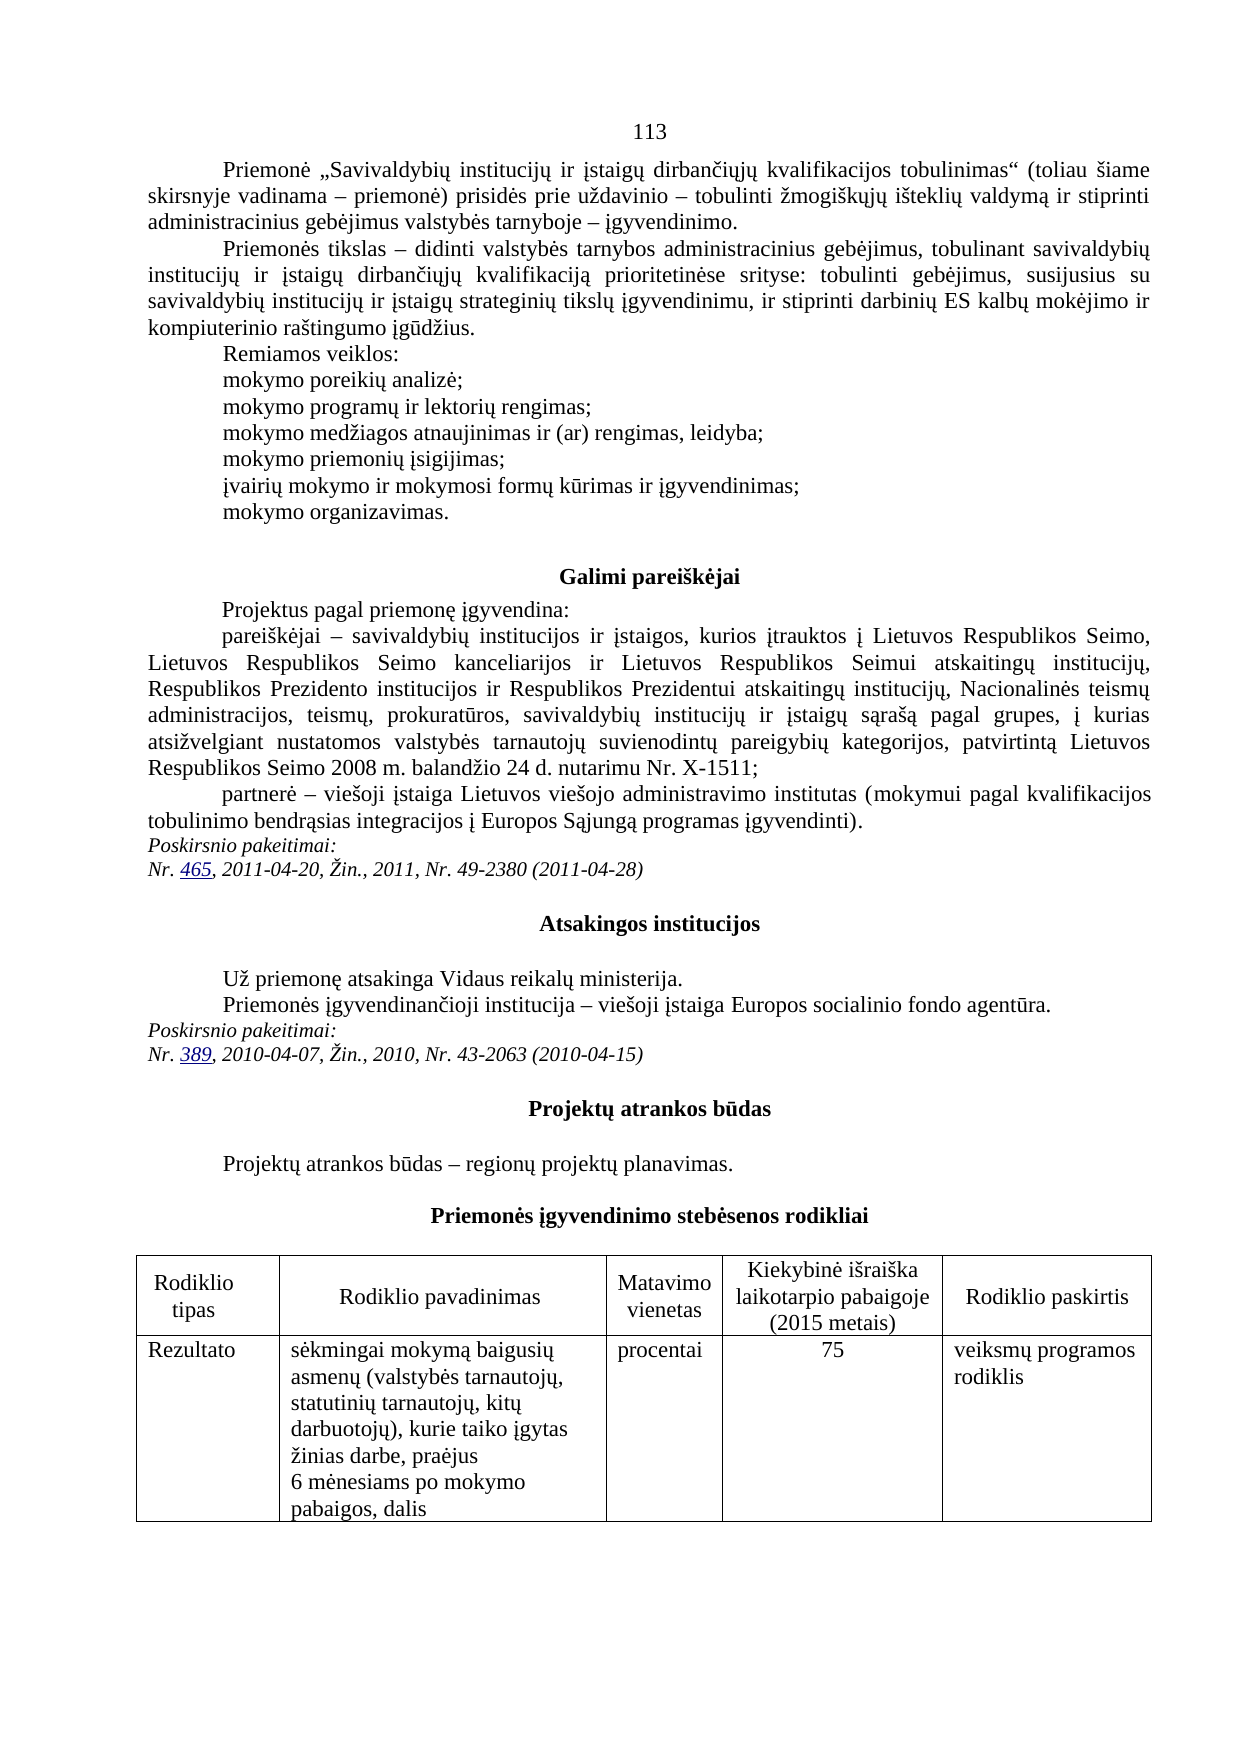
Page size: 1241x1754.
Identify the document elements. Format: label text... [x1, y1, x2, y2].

text Nr. 389, 2010-04-07, Žin., 2010, Nr. 43-2063 (2010-04-15) [148, 1042, 1152, 1066]
table_cell Rezultato [137, 1336, 279, 1521]
text Nr. 465, 2011-04-20, Žin., 2011, Nr. 49-2380 (2011-04-28) [148, 857, 1152, 881]
text pareiškėjai – savivaldybių institucijos ir įstaigos, kurios įtrauktos į Lietuvos Respublikos Seimo, Lietuvos Respublikos Seimo kanceliarijos ir Lietuvos Respublikos Seimui atskaitingų institucijų, Respublikos Prezidento institucijos ir Respublikos Prezidentui atskaitingų institucijų, Nacionalinės teismų administracijos, teismų, prokuratūros, savivaldybių institucijų ir įstaigų sąrašą pagal grupes, į kurias atsižvelgiant nustatomos valstybės tarnautojų suvienodintų pareigybių kategorijos, patvirtintą Lietuvos Respublikos Seimo 2008 m. balandžio 24 d. nutarimu Nr. X-1511; [148, 622, 1152, 781]
table_header Rodiklio pavadinimas [280, 1256, 606, 1335]
table_cell 75 [723, 1336, 942, 1521]
table_cell sėkmingai mokymą baigusių asmenų (valstybės tarnautojų, statutinių tarnautojų, kitų darbuotojų), kurie taiko įgytas žinias darbe, praėjus 6 mėnesiams po mokymo pabaigos, dalis [280, 1336, 606, 1521]
text Poskirsnio pakeitimai: [148, 833, 1152, 857]
text Priemonės įgyvendinančioji institucija – viešoji įstaiga Europos socialinio fondo agentūra. [148, 992, 1152, 1018]
text Projektų atrankos būdas – regionų projektų planavimas. [148, 1150, 1152, 1176]
text Atsakingos institucijos [148, 910, 1152, 936]
table_cell procentai [607, 1336, 722, 1521]
text Priemonės įgyvendinimo stebėsenos rodikliai [148, 1203, 1152, 1229]
text Projektų atrankos būdas [148, 1095, 1152, 1121]
text mokymo programų ir lektorių rengimas; [148, 393, 1152, 419]
text Poskirsnio pakeitimai: [148, 1018, 1152, 1042]
table_header Matavimo vienetas [607, 1256, 722, 1335]
text Priemonės tikslas – didinti valstybės tarnybos administracinius gebėjimus, tobulinant savivaldybių institucijų ir įstaigų dirbančiųjų kvalifikaciją prioritetinėse srityse: tobulinti gebėjimus, susijusius su savivaldybių institucijų ir įstaigų strateginių tikslų įgyvendinimu, ir stiprinti darbinių ES kalbų mokėjimo ir kompiuterinio raštingumo įgūdžius. [148, 235, 1152, 340]
text įvairių mokymo ir mokymosi formų kūrimas ir įgyvendinimas; [148, 472, 1152, 498]
text Už priemonę atsakinga Vidaus reikalų ministerija. [148, 965, 1152, 992]
text Remiamos veiklos: [148, 340, 1152, 366]
text Priemonė „Savivaldybių institucijų ir įstaigų dirbančiųjų kvalifikacijos tobulinimas“ (toliau šiame skirsnyje vadinama – priemonė) prisidės prie uždavinio – tobulinti žmogiškųjų išteklių valdymą ir stiprinti administracinius gebėjimus valstybės tarnyboje – įgyvendinimo. [148, 156, 1152, 235]
text mokymo poreikių analizė; [148, 366, 1152, 393]
table_header Rodiklio paskirtis [943, 1256, 1151, 1335]
text Galimi pareiškėjai [148, 563, 1152, 590]
text Projektus pagal priemonę įgyvendina: [148, 596, 1152, 622]
table_header Rodiklio tipas [137, 1256, 279, 1335]
text mokymo medžiagos atnaujinimas ir (ar) rengimas, leidyba; [148, 419, 1152, 446]
text mokymo organizavimas. [148, 498, 1152, 524]
text mokymo priemonių įsigijimas; [148, 446, 1152, 472]
text partnerė – viešoji įstaiga Lietuvos viešojo administravimo institutas (mokymui pagal kvalifikacijos tobulinimo bendrąsias integracijos į Europos Sąjungą programas įgyvendinti). [148, 781, 1152, 833]
table_cell veiksmų programos rodiklis [943, 1336, 1151, 1521]
table_header Kiekybinė išraiška laikotarpio pabaigoje (2015 metais) [723, 1256, 942, 1335]
